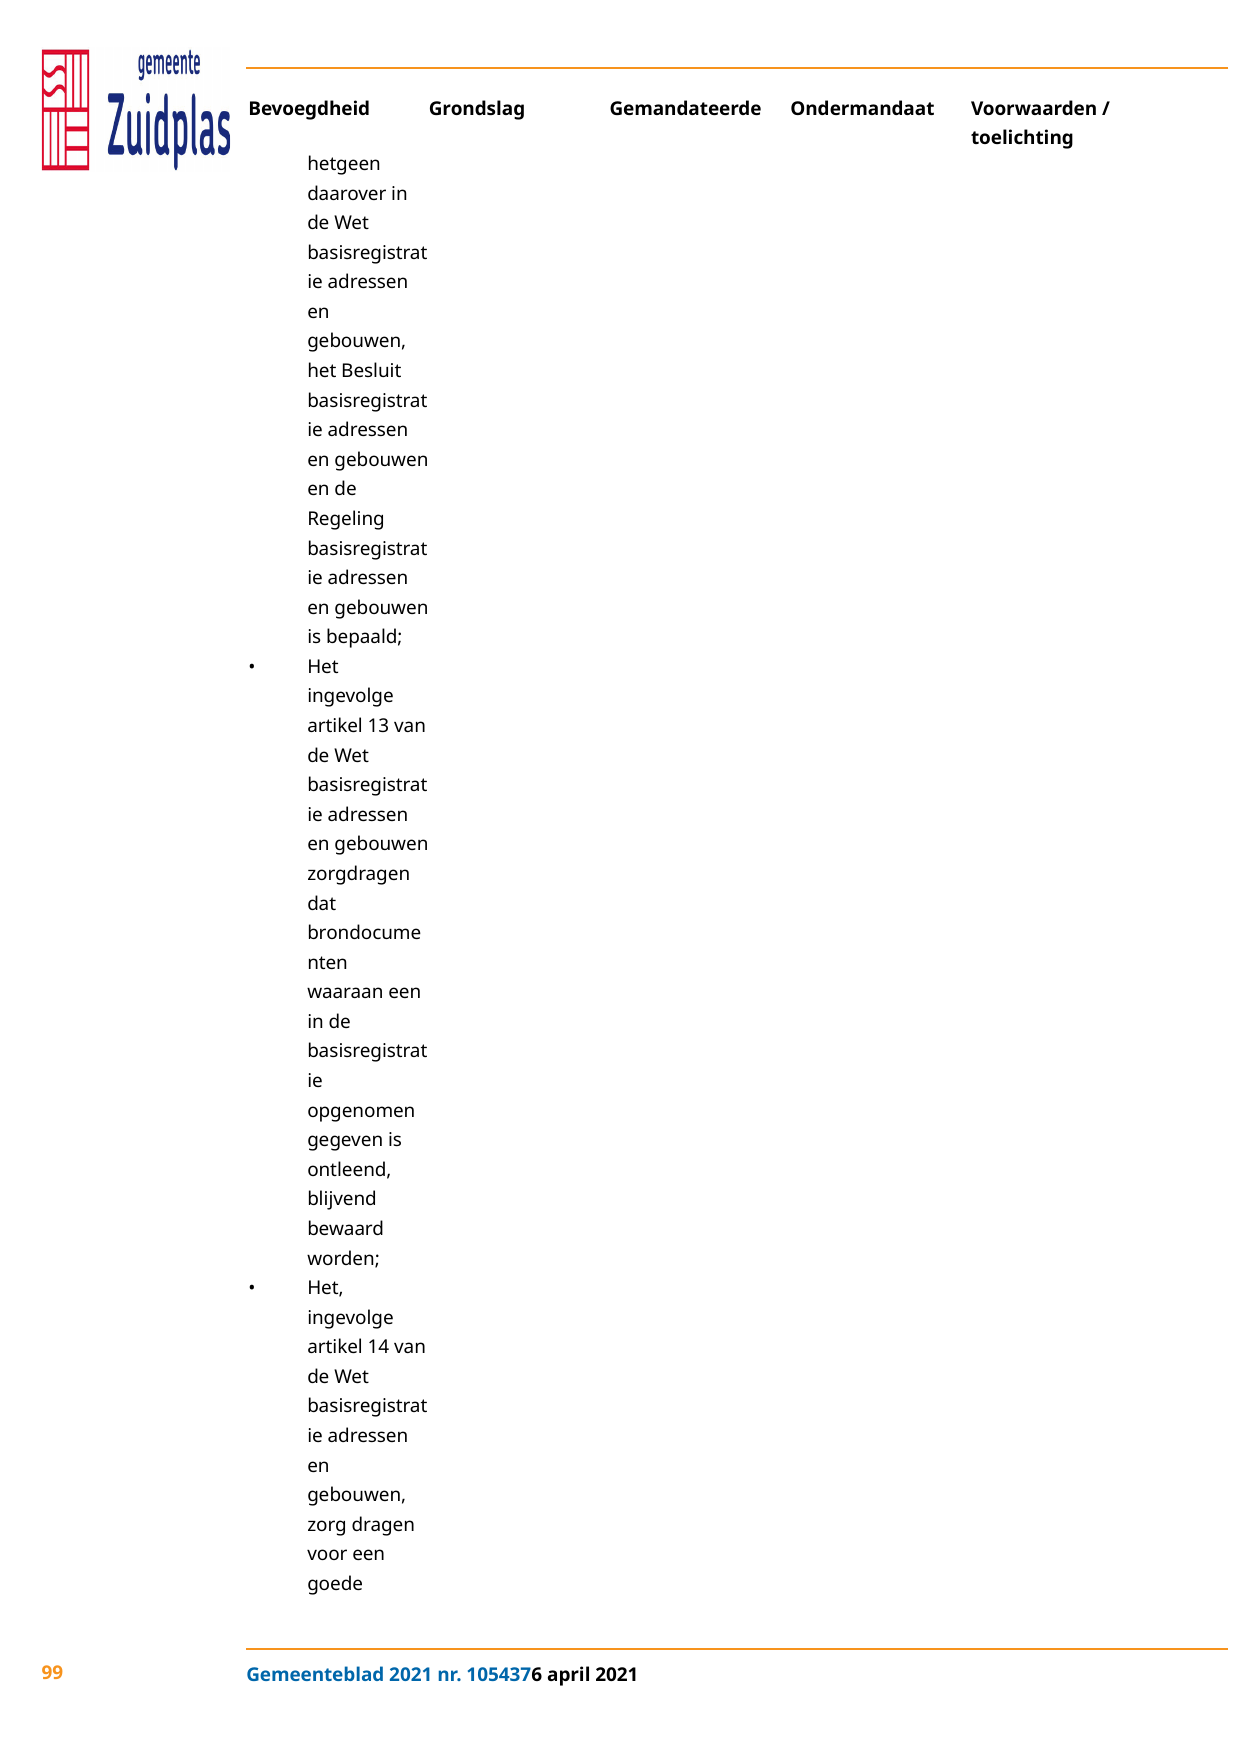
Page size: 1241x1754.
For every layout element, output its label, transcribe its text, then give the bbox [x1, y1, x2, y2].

picture [41, 47, 231, 172]
table_header Gemandateerde [609, 95, 790, 150]
table_header Bevoegdheid [248, 95, 429, 150]
table_cell [971, 150, 1152, 1596]
table_header Voorwaarden / toelichting [971, 95, 1152, 150]
table_cell [790, 150, 971, 1596]
table_cell [429, 150, 609, 1596]
table_cell [609, 150, 790, 1596]
table_cell hetgeen daarover in de Wet basisregistratie adressen en gebouwen, het Besluit basisregistratie adressen en gebouwen en de Regeling basisregistratie adressen en gebouwen is bepaald; Het ingevolge artikel 13 van de Wet basisregistratie adressen en gebouwen zorgdragen dat brondocumenten waaraan een in de basisregistratie opgenomen gegeven is ontleend, blijvend bewaard worden; Het, ingevolge artikel 14 van de Wet basisregistratie adressen en gebouwen, zorg dragen voor een goede [248, 150, 429, 1596]
table_header Grondslag [429, 95, 609, 150]
table_header Ondermandaat [790, 95, 971, 150]
